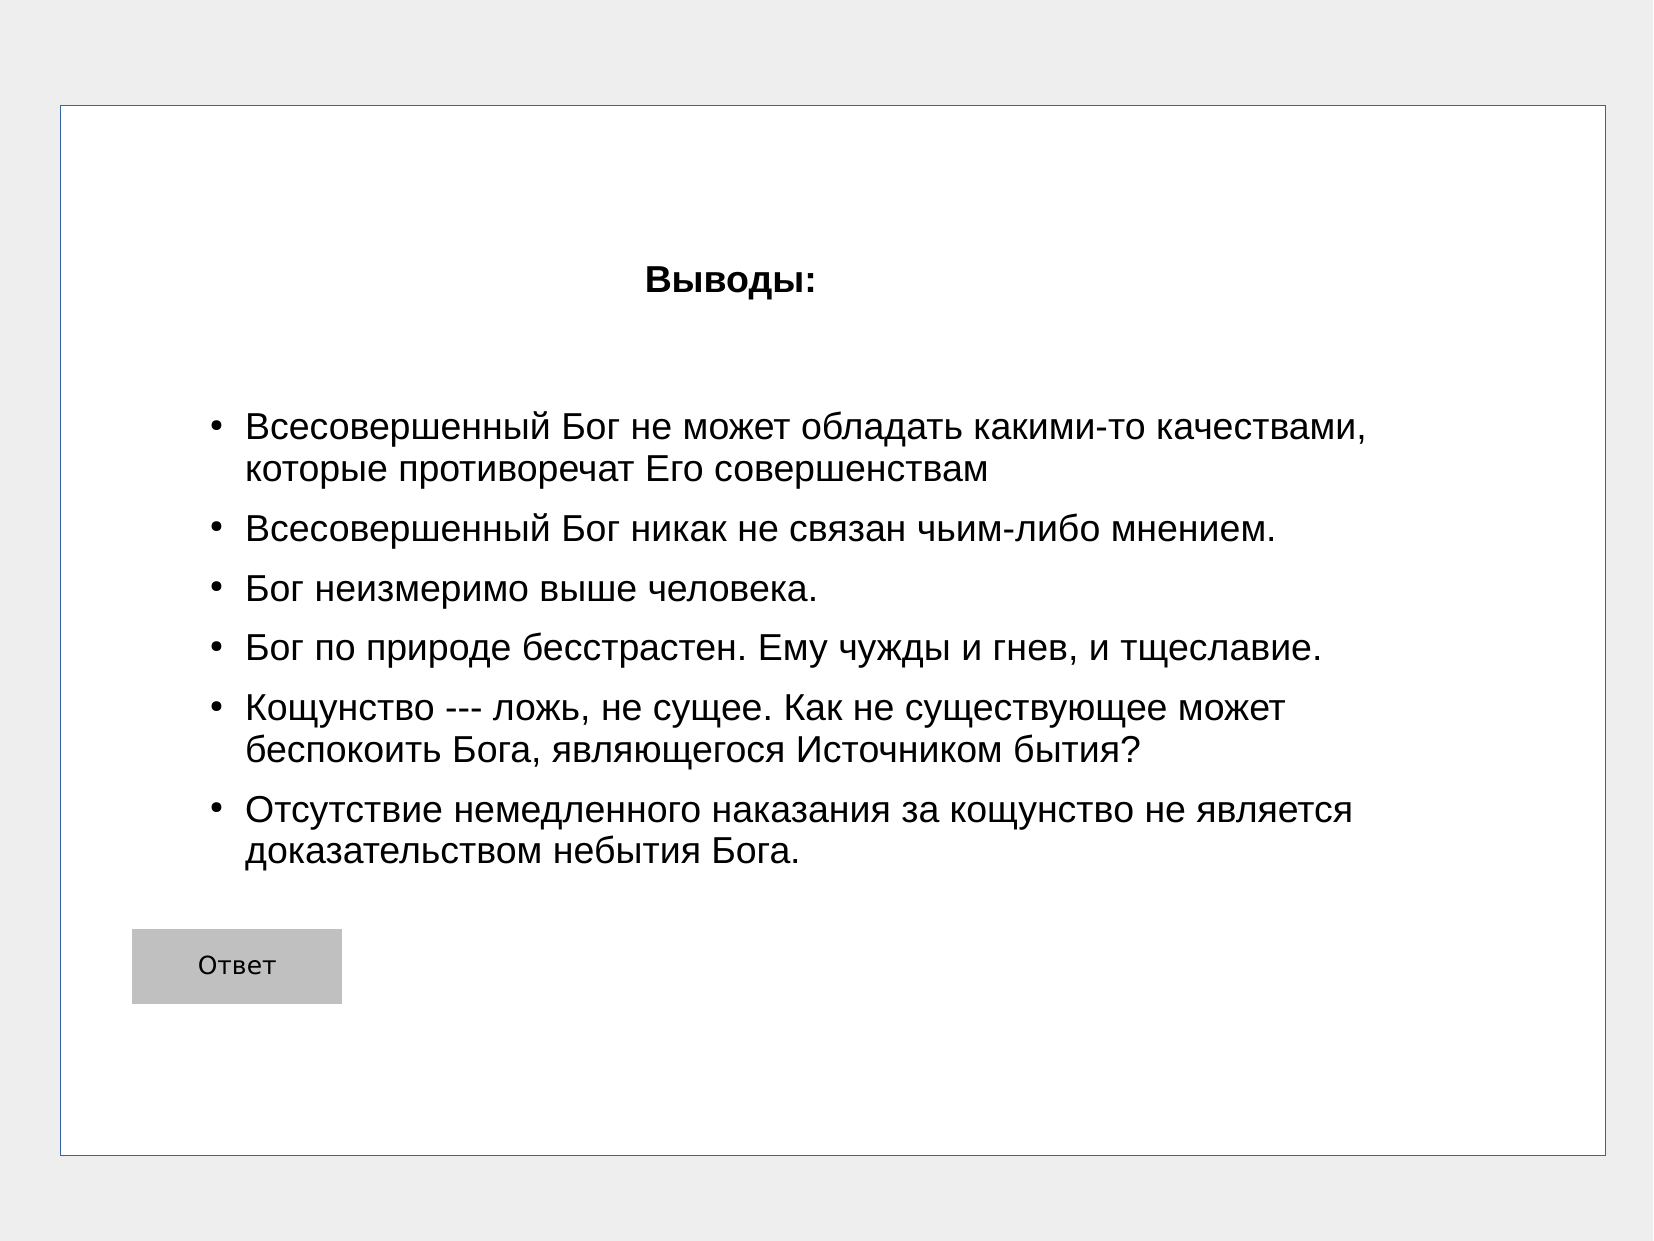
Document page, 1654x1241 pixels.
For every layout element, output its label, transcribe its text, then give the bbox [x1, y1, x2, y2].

text_box [60, 105, 1606, 1156]
text_box Всесовершенный Бог не может обладать какими-то качествами, которые противоречат Его совершенствам Всесовершенный Бог никак не связан чьим-либо мнением. Бог неизмеримо выше человека. Бог по природе бесстрастен. Ему чужды и гнев, и тщеславие. Кощунство --- ложь, не сущее. Как не существующее может беспокоить Бога, являющегося Источником бытия? Отсутствие немедленного наказания за кощунство не является доказательством небытия Бога. [195, 278, 1441, 886]
text_box Выводы: [630, 251, 976, 304]
